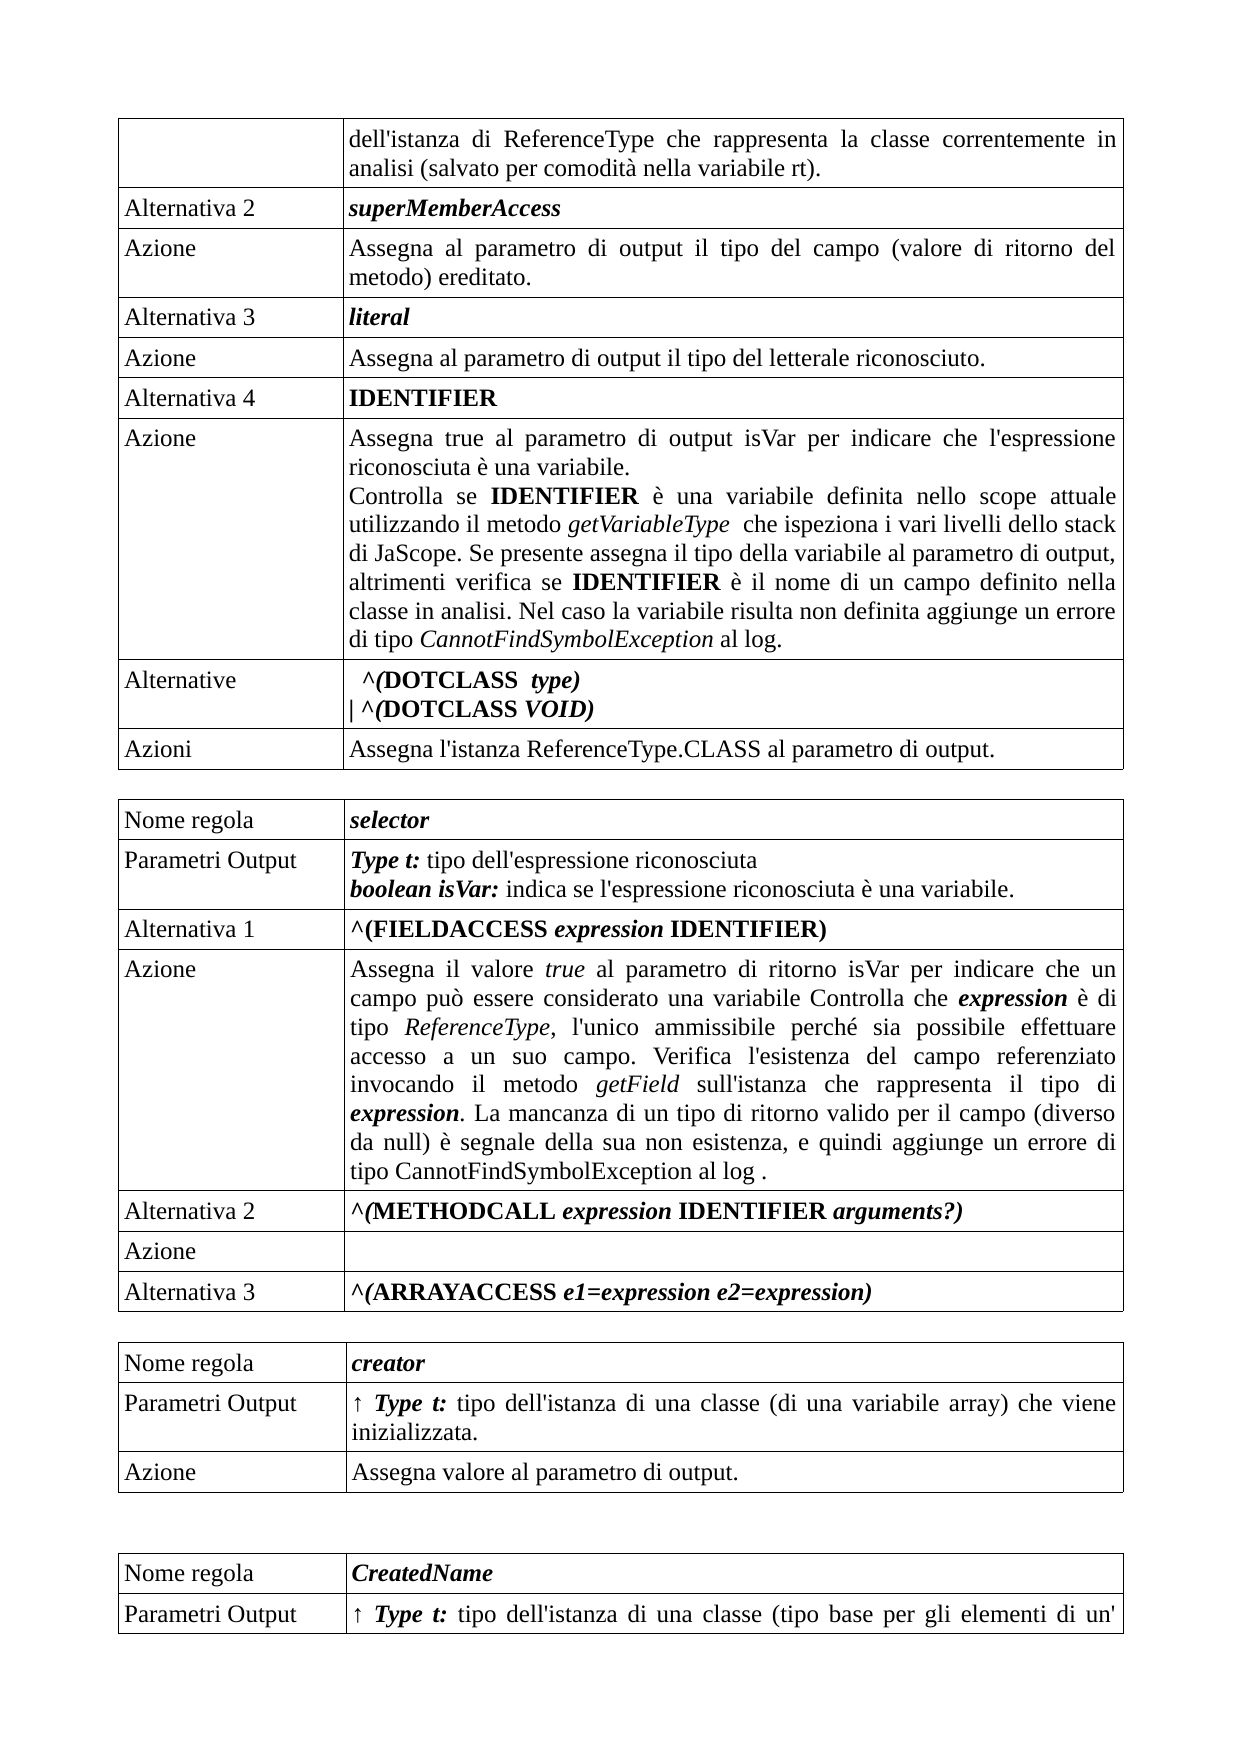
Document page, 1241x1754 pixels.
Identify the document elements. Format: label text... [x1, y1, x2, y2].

table_cell Parametri Output [119, 1594, 346, 1633]
table_cell Alternativa 3 [119, 1272, 344, 1311]
table_cell Alternativa 2 [119, 1191, 344, 1231]
table_cell Alternativa 2 [119, 188, 343, 227]
table_cell Azione [119, 419, 343, 659]
table_cell ↑ Type t: tipo dell'istanza di una classe (tipo base per gli elementi di un' [347, 1594, 1123, 1633]
table_cell Assegna al parametro di output il tipo del campo (valore di ritorno del metodo) ereditato. [344, 229, 1123, 297]
table_cell ^(ARRAYACCESS e1=expression e2=expression) [345, 1272, 1123, 1311]
table_cell Azione [119, 229, 343, 297]
table_cell Assegna true al parametro di output isVar per indicare che l'espressione riconosciuta è una variabile. Controlla se IDENTIFIER è una variabile definita nello scope attuale utilizzando il metodo getVariableType che ispeziona i vari livelli dello stack di JaScope. Se presente assegna il tipo della variabile al parametro di output, altrimenti verifica se IDENTIFIER è il nome di un campo definito nella classe in analisi. Nel caso la variabile risulta non definita aggiunge un errore di tipo CannotFindSymbolException al log. [344, 419, 1123, 659]
table_cell Azione [119, 1452, 346, 1492]
table_cell Azione [119, 338, 343, 377]
table_cell ^(METHODCALL expression IDENTIFIER arguments?) [345, 1191, 1123, 1231]
table_cell Azione [119, 1232, 344, 1271]
table_cell [345, 1232, 1123, 1271]
table_header CreatedName [347, 1554, 1123, 1593]
table_cell ↑ Type t: tipo dell'istanza di una classe (di una variabile array) che viene inizializzata. [347, 1383, 1123, 1451]
table_cell [119, 119, 343, 187]
table_cell Alternativa 3 [119, 298, 343, 337]
table_cell Alternativa 1 [119, 910, 344, 949]
table_cell Assegna al parametro di output il tipo del letterale riconosciuto. [344, 338, 1123, 377]
table_header Nome regola [119, 1554, 346, 1593]
table_cell ^(DOTCLASS type) | ^(DOTCLASS VOID) [344, 660, 1123, 728]
table_cell Type t: tipo dell'espressione riconosciuta boolean isVar: indica se l'espressione riconosciuta è una variabile. [345, 840, 1123, 908]
table_cell Parametri Output [119, 840, 344, 908]
table_cell Assegna l'istanza ReferenceType.CLASS al parametro di output. [344, 729, 1123, 768]
table_cell Assegna valore al parametro di output. [347, 1452, 1123, 1492]
table_header selector [345, 800, 1123, 839]
table_cell superMemberAccess [344, 188, 1123, 227]
table_cell Azione [119, 950, 344, 1190]
table_cell Azioni [119, 729, 343, 768]
table_cell Parametri Output [119, 1383, 346, 1451]
table_cell Alternative [119, 660, 343, 728]
table_cell dell'istanza di ReferenceType che rappresenta la classe correntemente in analisi (salvato per comodità nella variabile rt). [344, 119, 1123, 187]
table_cell IDENTIFIER [344, 378, 1123, 417]
table_header Nome regola [119, 800, 344, 839]
table_cell literal [344, 298, 1123, 337]
table_cell Assegna il valore true al parametro di ritorno isVar per indicare che un campo può essere considerato una variabile Controlla che expression è di tipo ReferenceType, l'unico ammissibile perché sia possibile effettuare accesso a un suo campo. Verifica l'esistenza del campo referenziato invocando il metodo getField sull'istanza che rappresenta il tipo di expression. La mancanza di un tipo di ritorno valido per il campo (diverso da null) è segnale della sua non esistenza, e quindi aggiunge un errore di tipo CannotFindSymbolException al log . [345, 950, 1123, 1190]
table_cell ^(FIELDACCESS expression IDENTIFIER) [345, 910, 1123, 949]
table_cell Alternativa 4 [119, 378, 343, 417]
table_header Nome regola [119, 1343, 346, 1382]
table_header creator [347, 1343, 1123, 1382]
